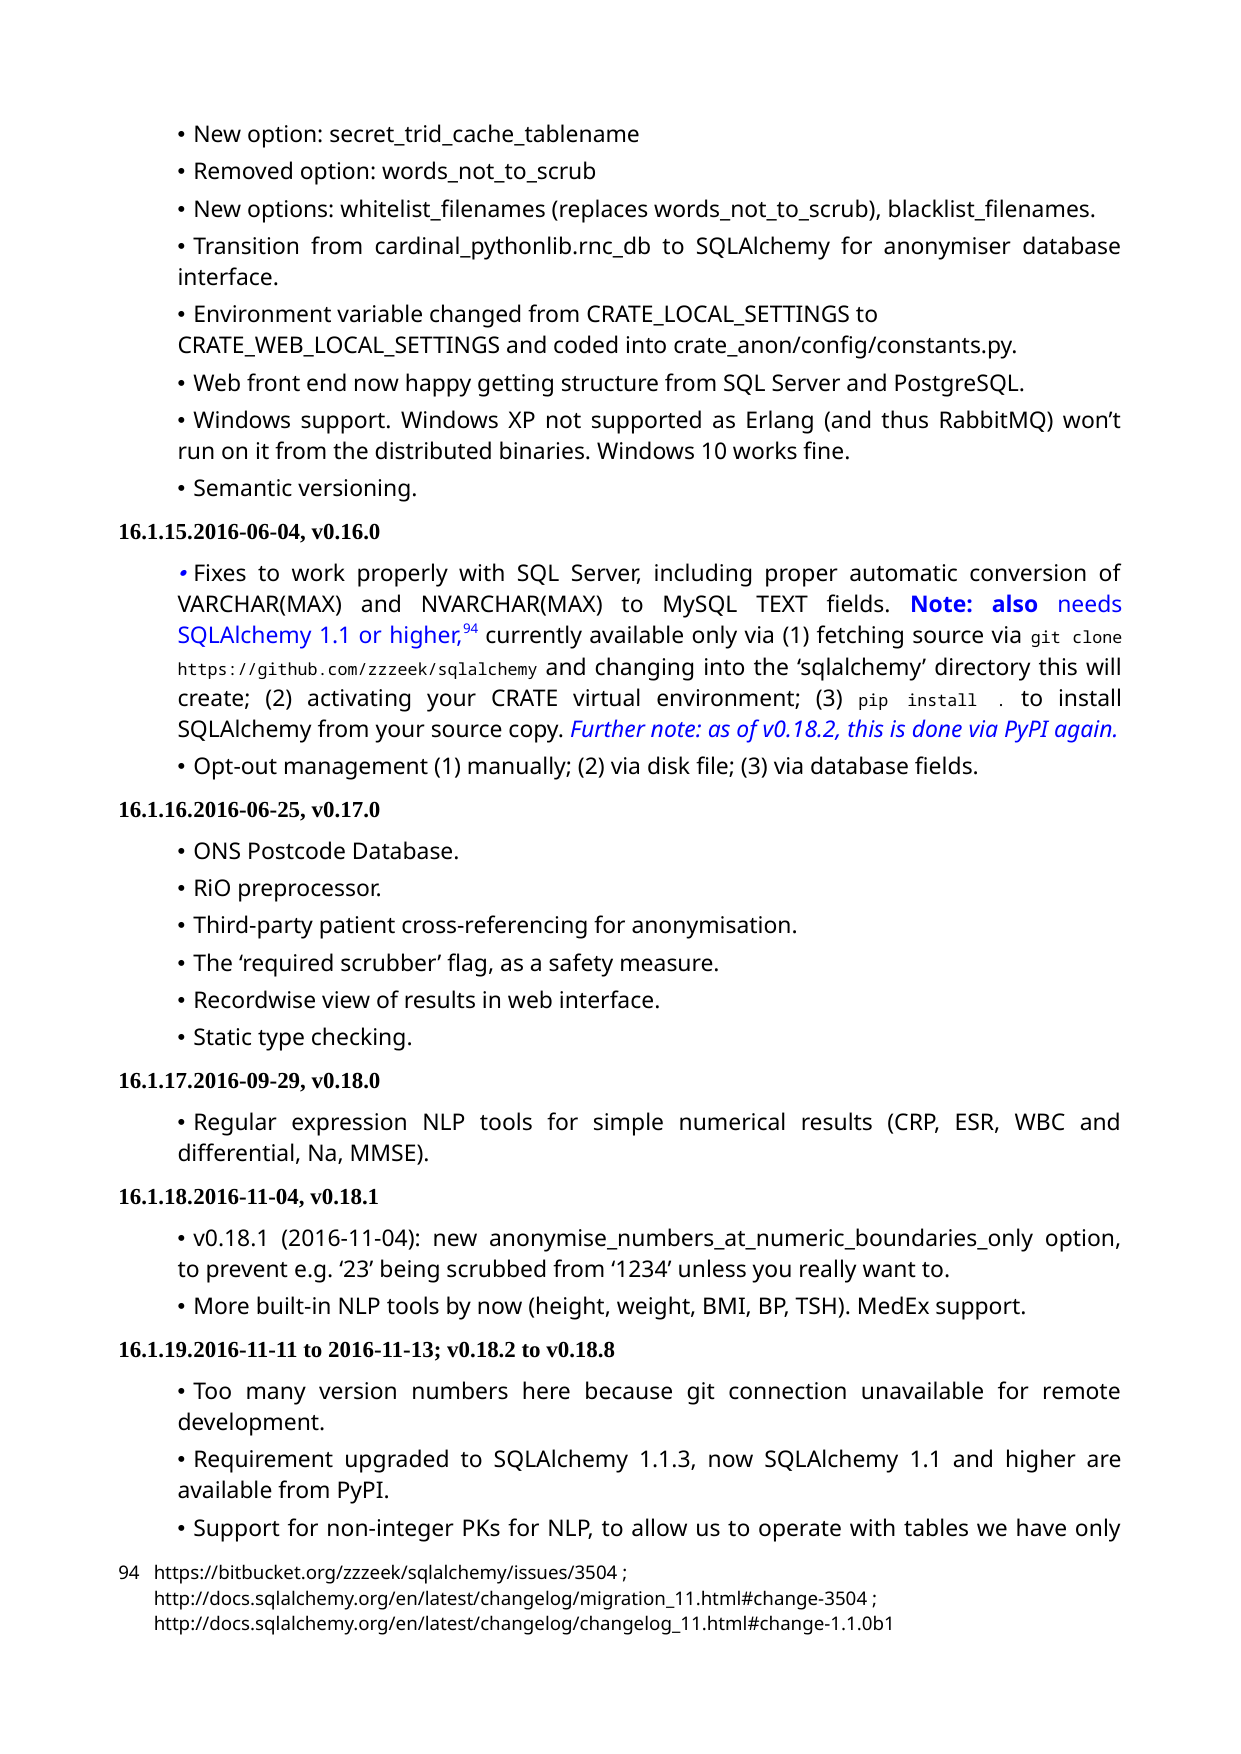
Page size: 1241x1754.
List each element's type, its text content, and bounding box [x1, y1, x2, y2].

list v0.18.1 (2016-11-04): new anonymise_numbers_at_numeric_boundaries_only option, to prevent e.g. ‘23’ being scrubbed from ‘1234’ unless you really want to. [177, 1222, 1122, 1284]
list New options: whitelist_filenames (replaces words_not_to_scrub), blacklist_filenames. [177, 192, 1122, 224]
subtitle 2016-11-04, v0.18.1 [118, 1183, 1122, 1209]
list More built-in NLP tools by now (height, weight, BMI, BP, TSH). MedEx support. [177, 1290, 1122, 1321]
list Too many version numbers here because git connection unavailable for remote development. [177, 1375, 1122, 1437]
list Opt-out management (1) manually; (2) via disk file; (3) via database fields. [177, 750, 1122, 782]
list Windows support. Windows XP not supported as Erlang (and thus RabbitMQ) won’t run on it from the distributed binaries. Windows 10 works fine. [177, 404, 1122, 466]
list Web front end now happy getting structure from SQL Server and PostgreSQL. [177, 367, 1122, 398]
list Environment variable changed from CRATE_LOCAL_SETTINGS to CRATE_WEB_LOCAL_SETTINGS and coded into crate_anon/config/constants.py. [177, 298, 1122, 361]
subtitle 2016-11-11 to 2016-11-13; v0.18.2 to v0.18.8 [118, 1336, 1122, 1362]
list Recordwise view of results in web interface. [177, 984, 1122, 1015]
list Regular expression NLP tools for simple numerical results (CRP, ESR, WBC and differential, Na, MMSE). [177, 1106, 1122, 1168]
list Fixes to work properly with SQL Server, including proper automatic conversion of VARCHAR(MAX) and NVARCHAR(MAX) to MySQL TEXT fields. Note: also needs SQLAlchemy 1.1 or higher, currently available only via (1) fetching source via git clone https://github.com/zzzeek/sqlalchemy and changing into the ‘sqlalchemy’ directory this will create; (2) activating your CRATE virtual environment; (3) pip install . to install SQLAlchemy from your source copy. Further note: as of v0.18.2, this is done via PyPI again. [177, 557, 1122, 744]
subtitle 2016-09-29, v0.18.0 [118, 1067, 1122, 1093]
list Removed option: words_not_to_scrub [177, 155, 1122, 187]
list Support for non-integer PKs for NLP, to allow us to operate with tables we have only [177, 1512, 1122, 1543]
list Static type checking. [177, 1021, 1122, 1052]
list New option: secret_trid_cache_tablename [177, 118, 1122, 149]
list Transition from cardinal_pythonlib.rnc_db to SQLAlchemy for anonymiser database interface. [177, 230, 1122, 292]
list ONS Postcode Database. [177, 835, 1122, 866]
list The ‘required scrubber’ flag, as a safety measure. [177, 947, 1122, 978]
list RiO preprocessor. [177, 872, 1122, 903]
subtitle 2016-06-25, v0.17.0 [118, 796, 1122, 822]
list Requirement upgraded to SQLAlchemy 1.1.3, now SQLAlchemy 1.1 and higher are available from PyPI. [177, 1443, 1122, 1506]
list Third-party patient cross-referencing for anonymisation. [177, 909, 1122, 941]
list Semantic versioning. [177, 472, 1122, 503]
list https://bitbucket.org/zzzeek/sqlalchemy/issues/3504 ; http://docs.sqlalchemy.org/en/latest/changelog/migration_11.html#change-3504 ; http://docs.sqlalchemy.org/en/latest/changelog/changelog_11.html#change-1.1.0b1 [118, 1559, 1122, 1636]
subtitle 2016-06-04, v0.16.0 [118, 518, 1122, 544]
